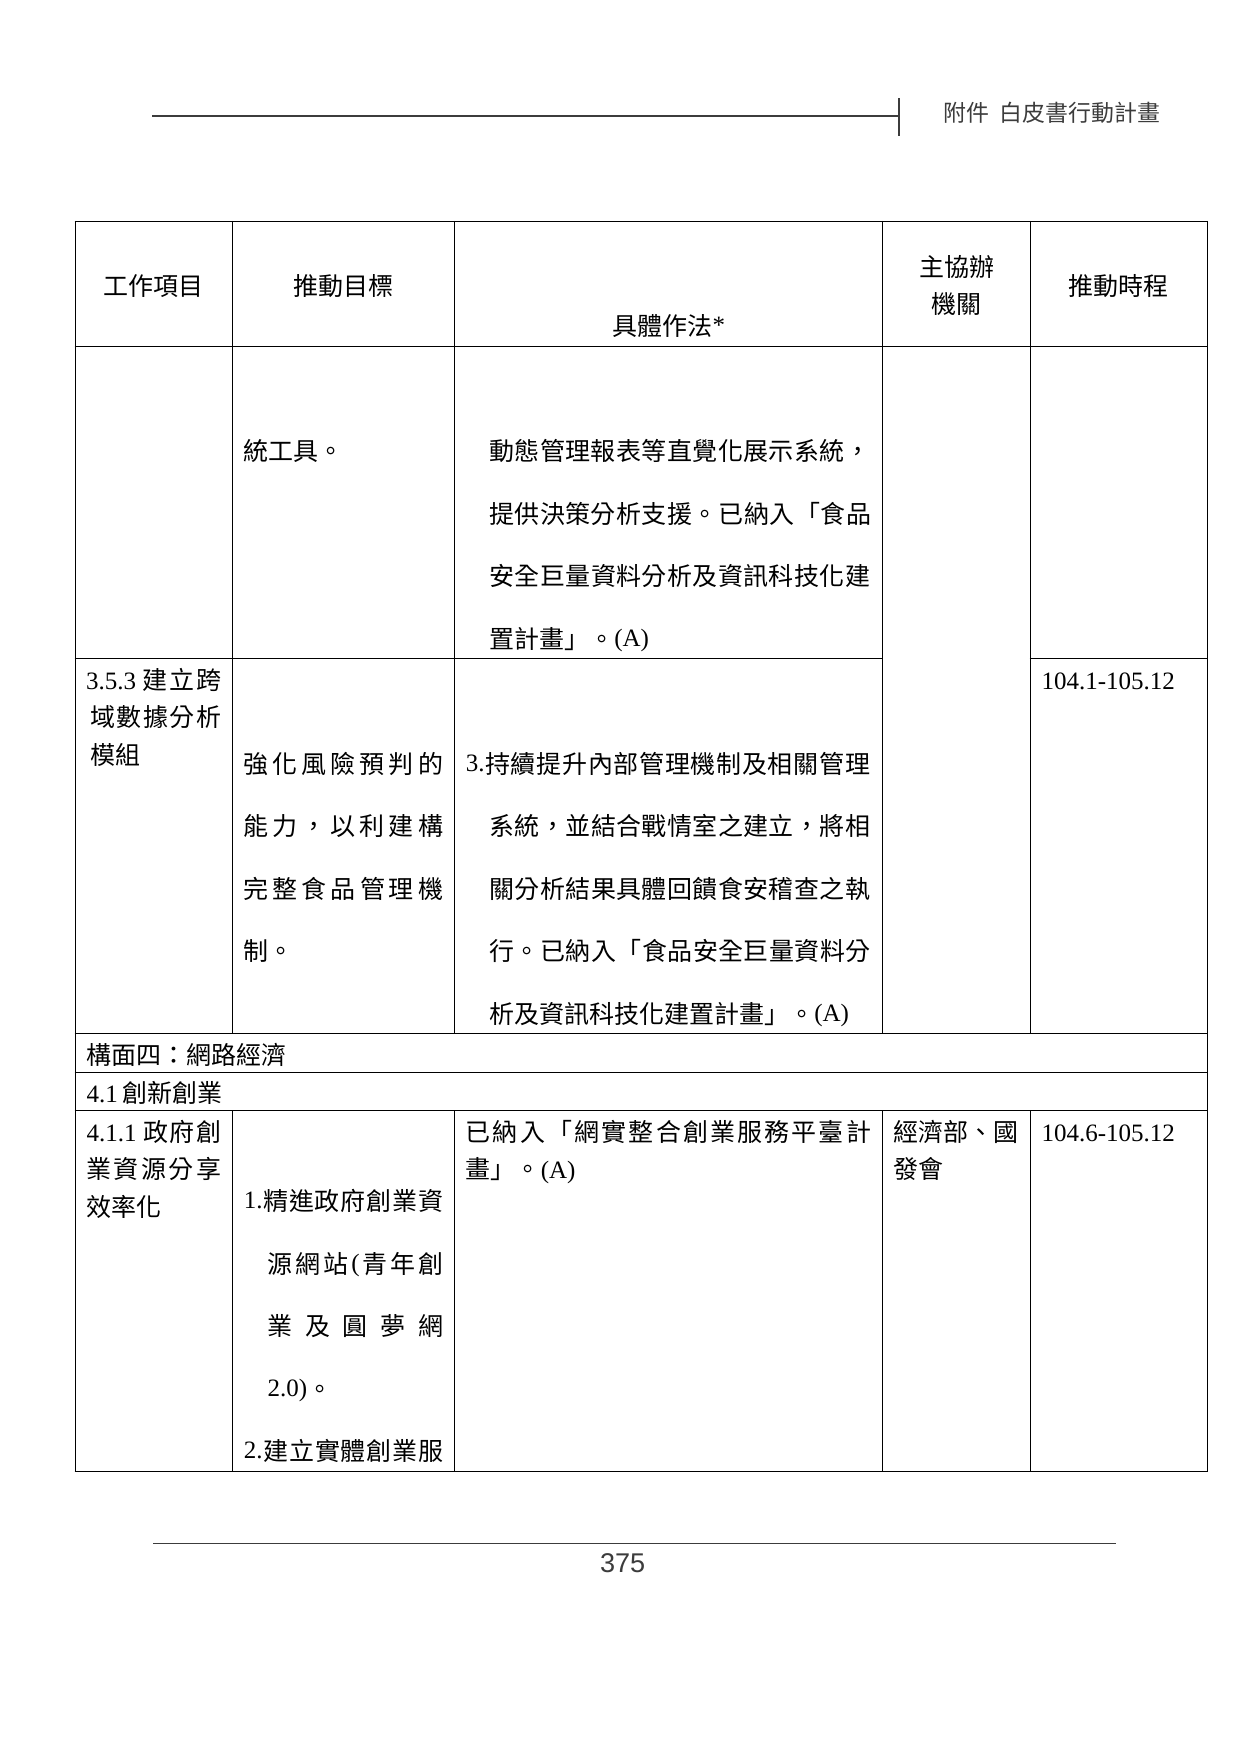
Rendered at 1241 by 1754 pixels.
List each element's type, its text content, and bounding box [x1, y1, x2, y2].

table_cell 已納入「網實整合創業服務平臺計畫」。(A) [455, 1111, 882, 1471]
table_cell 3.持續提升內部管理機制及相關管理系統，並結合戰情室之建立，將相關分析結果具體回饋食安稽查之執行。已納入「食品安全巨量資料分析及資訊科技化建置計畫」。(A) [455, 659, 882, 1033]
table_cell [1031, 347, 1207, 658]
table_cell 104.6-105.12 [1031, 1111, 1207, 1471]
table_header 具體作法* [455, 222, 882, 346]
table_cell 統工具。 [233, 347, 454, 658]
table_cell 動態管理報表等直覺化展示系統，提供決策分析支援。已納入「食品安全巨量資料分析及資訊科技化建置計畫」。(A) [455, 347, 882, 658]
table_cell 構面四：網路經濟 [76, 1034, 1207, 1072]
table_cell [883, 347, 1030, 1033]
table_cell 1.精進政府創業資源網站(青年創業及圓夢網2.0)。 2.建立實體創業服 [233, 1111, 454, 1471]
table_header 工作項目 [76, 222, 232, 346]
table_header 主協辦 機關 [883, 222, 1030, 346]
table_header 推動時程 [1031, 222, 1207, 346]
table_cell 3.5.3建立跨域數據分析模組 [76, 659, 232, 1033]
table_cell 4.1.1政府創業資源分享效率化 [76, 1111, 232, 1471]
table_header 推動目標 [233, 222, 454, 346]
table_cell 強化風險預判的能力，以利建構完整食品管理機制。 [233, 659, 454, 1033]
table_cell 104.1-105.12 [1031, 659, 1207, 1033]
table_cell [76, 347, 232, 658]
table_cell 經濟部、國發會 [883, 1111, 1030, 1471]
table_cell 4.1創新創業 [76, 1073, 1207, 1110]
